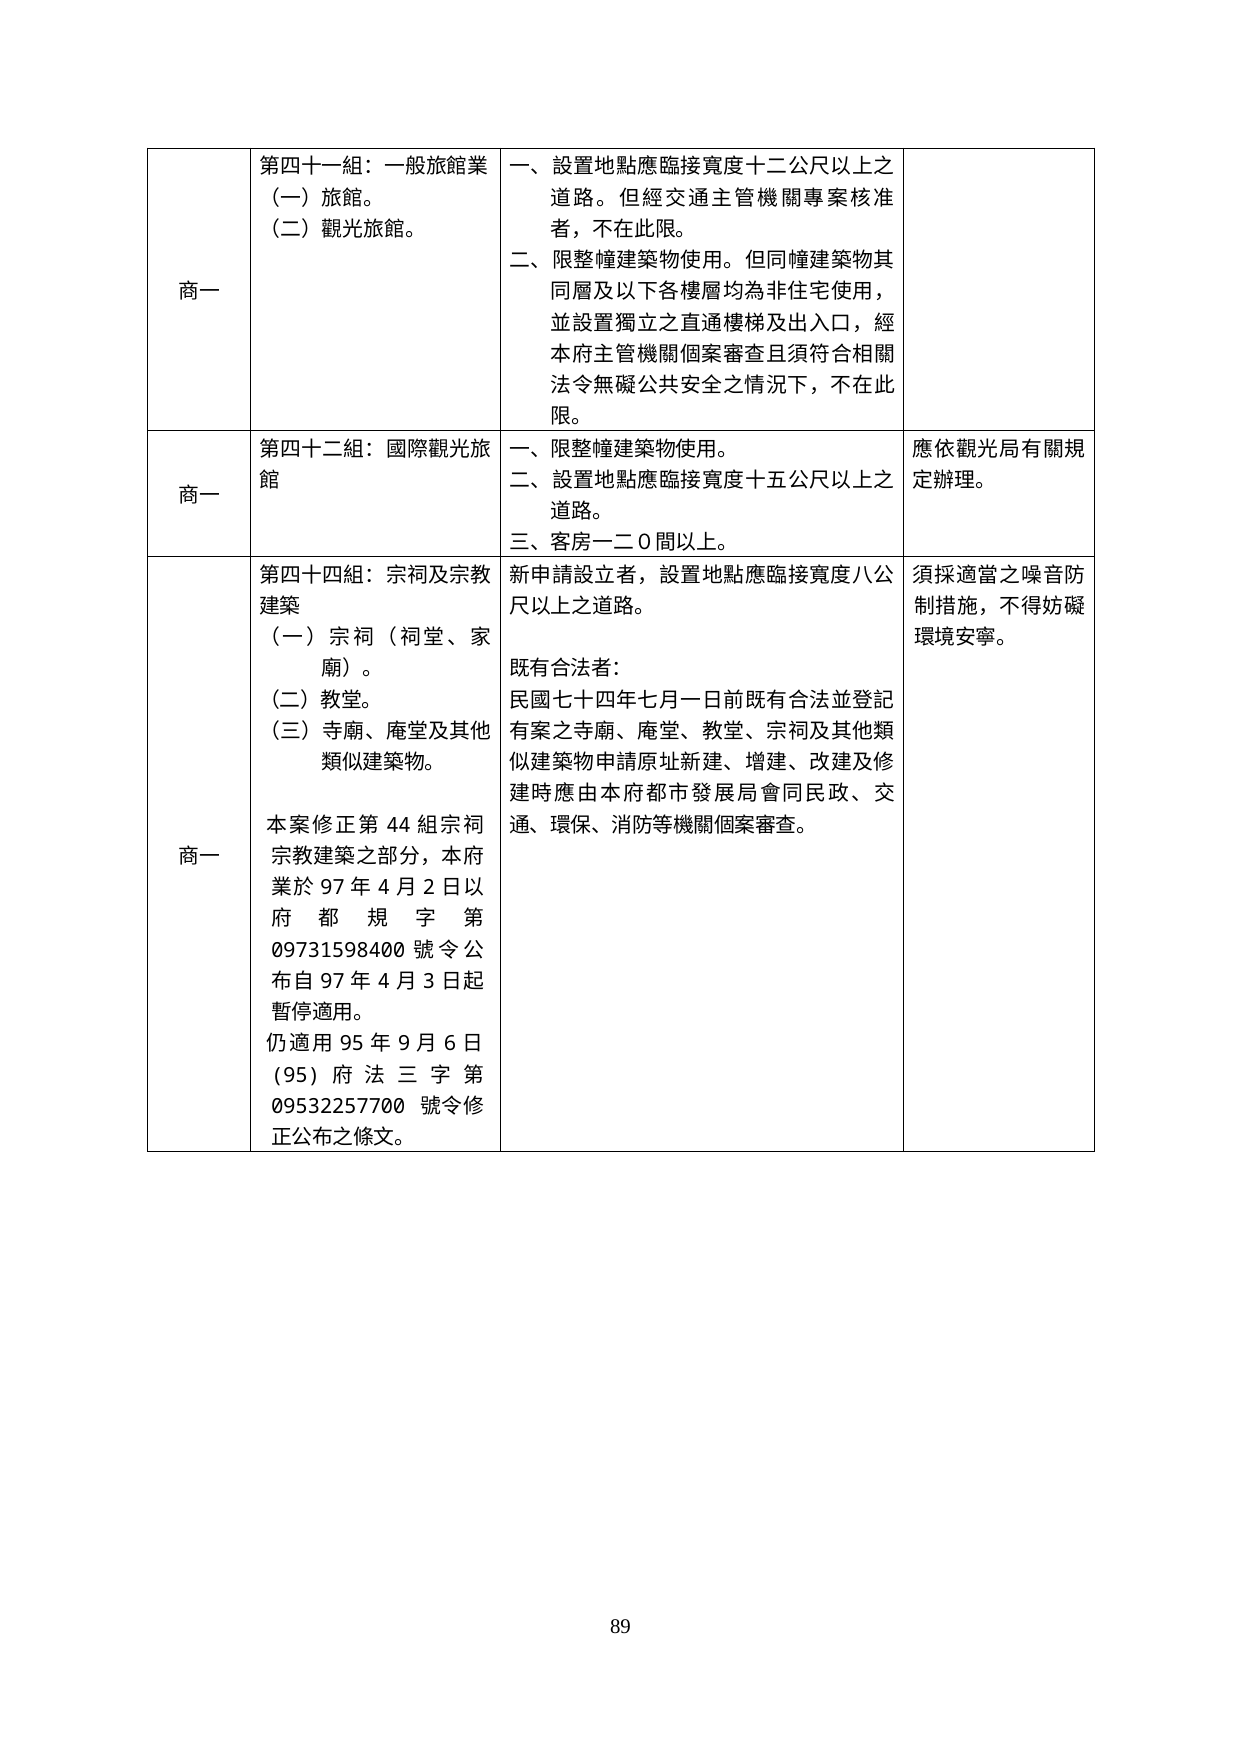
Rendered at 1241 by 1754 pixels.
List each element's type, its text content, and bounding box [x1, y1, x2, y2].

table_cell 應依觀光局有關規定辦理。 [904, 431, 1094, 556]
table_cell 商一 [148, 431, 250, 556]
table_cell 須採適當之噪音防制措施，不得妨礙環境安寧。 [904, 557, 1094, 1151]
table_cell 一、設置地點應臨接寬度十二公尺以上之道路。但經交通主管機關專案核准者，不在此限。 二、限整幢建築物使用。但同幢建築物其同層及以下各樓層均為非住宅使用，並設置獨立之直通樓梯及出入口，經本府主管機關個案審查且須符合相關法令無礙公共安全之情況下，不在此限。 [501, 149, 903, 430]
table_cell [904, 149, 1094, 430]
table_cell 新申請設立者，設置地點應臨接寬度八公尺以上之道路。 既有合法者： 民國七十四年七月一日前既有合法並登記有案之寺廟、庵堂、教堂、宗祠及其他類似建築物申請原址新建、增建、改建及修建時應由本府都市發展局會同民政、交通、環保、消防等機關個案審查。 [501, 557, 903, 1151]
table_cell 商一 [148, 149, 250, 430]
table_cell 一、限整幢建築物使用。 二、設置地點應臨接寬度十五公尺以上之道路。 三、客房一二０間以上。 [501, 431, 903, 556]
table_cell 商一 [148, 557, 250, 1151]
table_cell 第四十一組：一般旅館業 （一）旅館。 （二）觀光旅館。 [251, 149, 500, 430]
table_cell 第四十四組：宗祠及宗教建築 （一）宗祠（祠堂、家廟）。 （二）教堂。 （三）寺廟、庵堂及其他類似建築物。 本案修正第44組宗祠宗教建築之部分，本府業於97年4月2日以府都規字第 09731598400號令公布自97年4月3日起暫停適用。 仍適用95年9月6日(95)府法三字第09532257700 號令修正公布之條文。 [251, 557, 500, 1151]
table_cell 第四十二組：國際觀光旅館 [251, 431, 500, 556]
